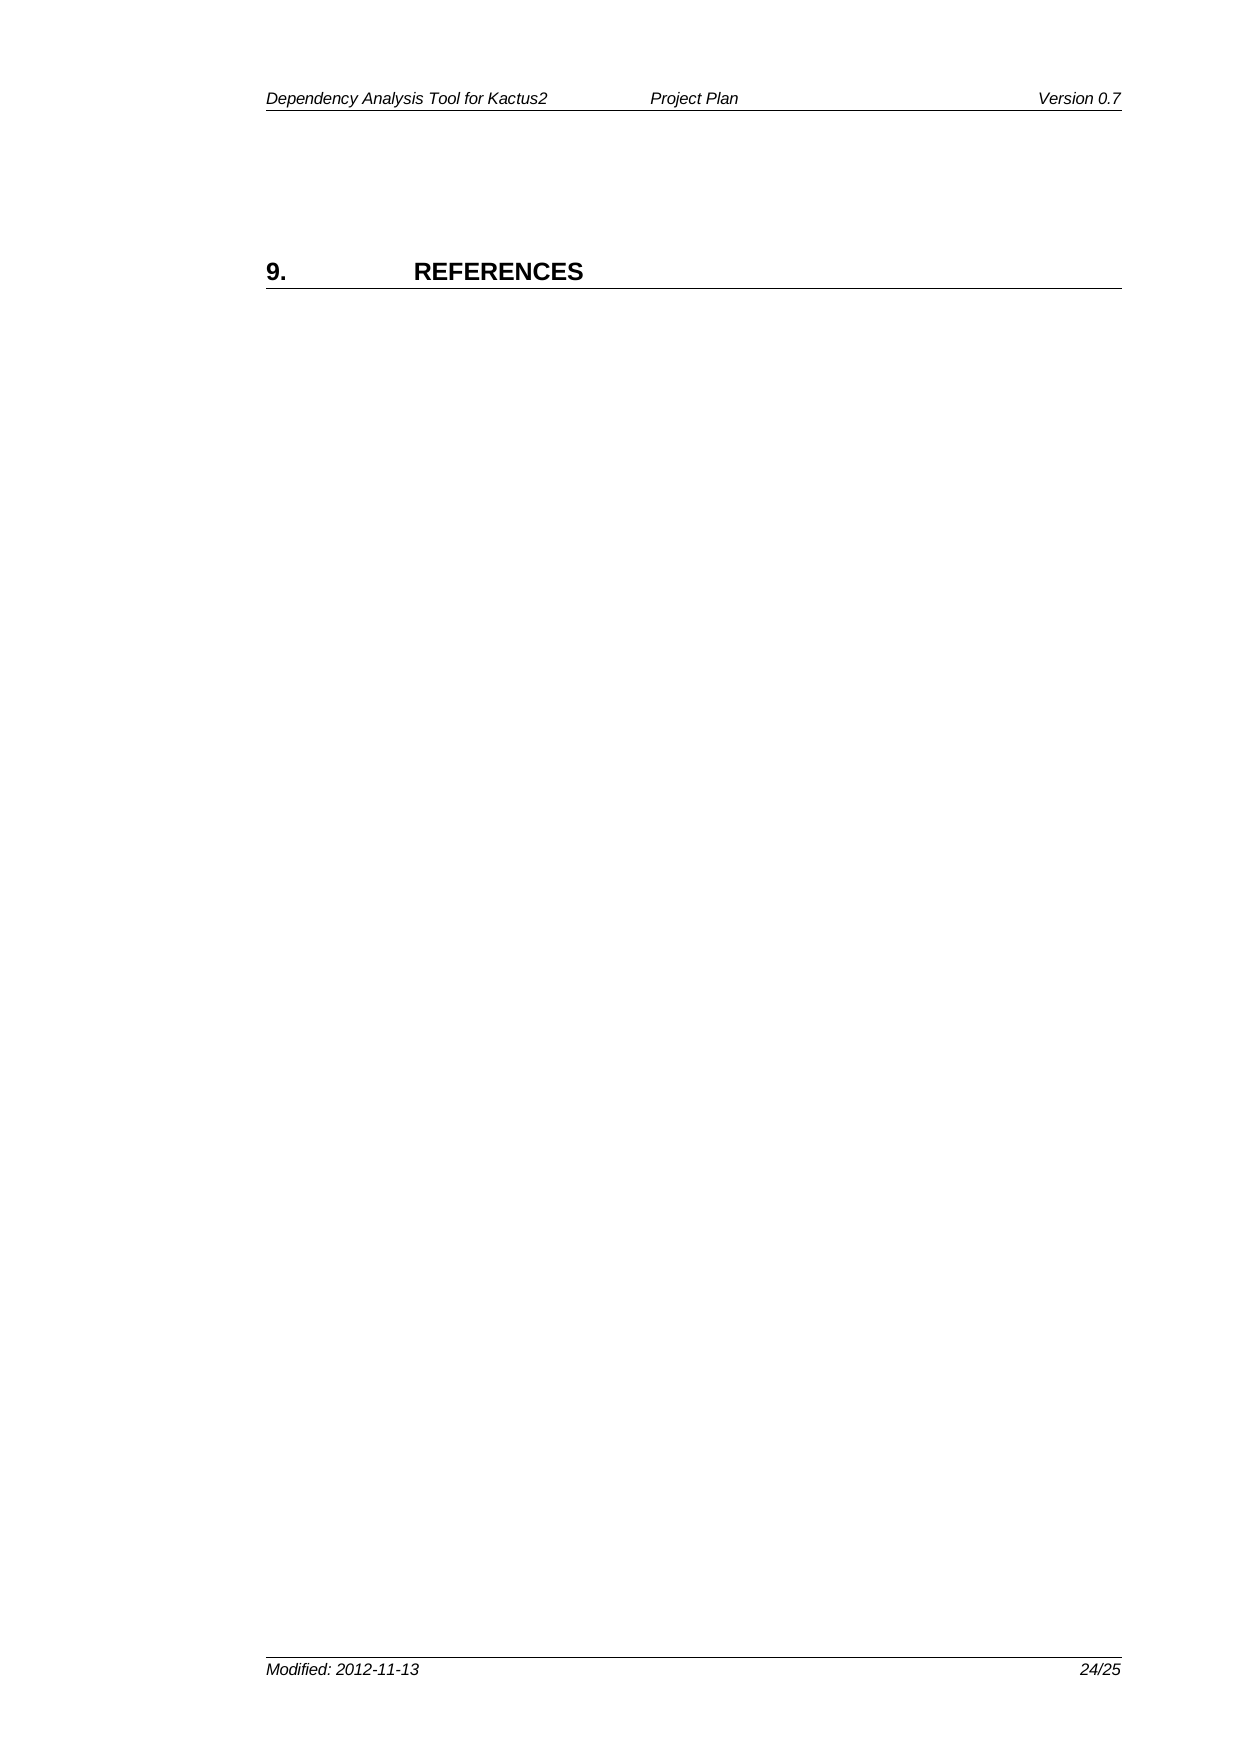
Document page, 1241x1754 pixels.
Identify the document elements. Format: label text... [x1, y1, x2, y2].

subtitle References [266, 257, 1122, 288]
